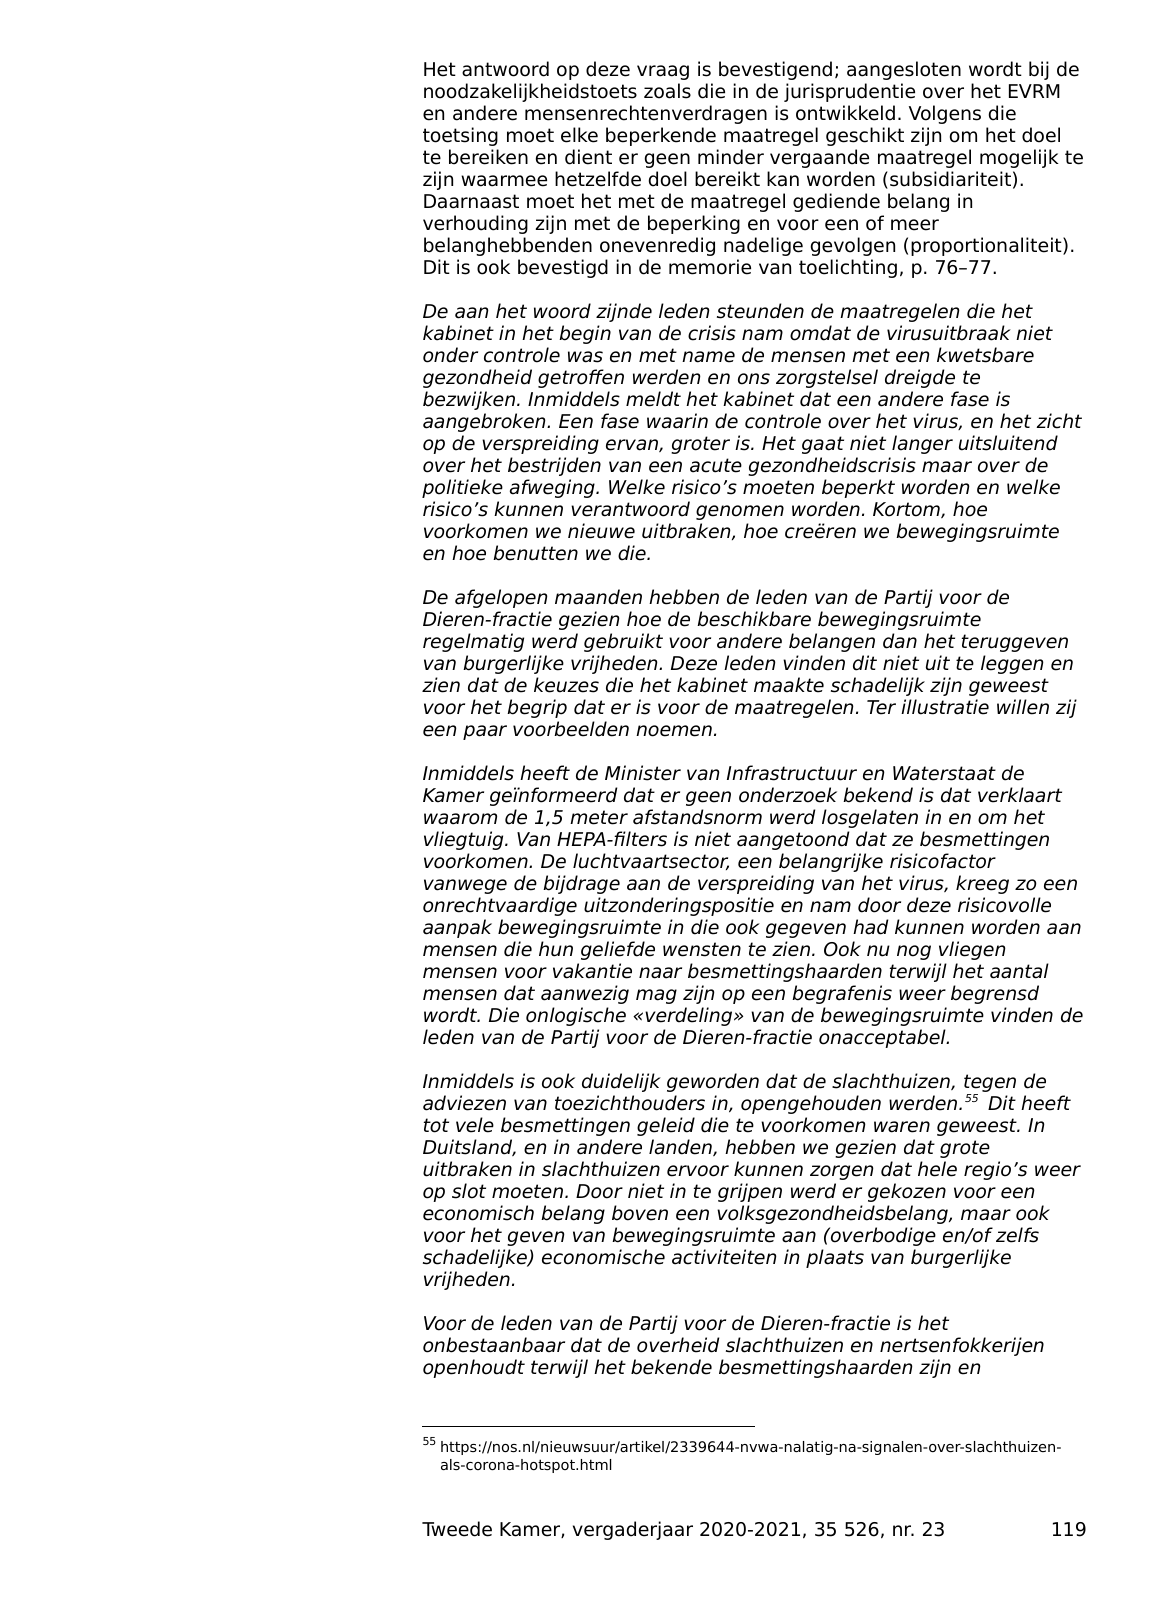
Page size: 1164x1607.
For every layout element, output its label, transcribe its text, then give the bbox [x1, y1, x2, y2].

text Voor de leden van de Partij voor de Dieren-fractie is het onbestaanbaar dat de overheid slachthuizen en nertsenfokkerijen openhoudt terwijl het bekende besmettingshaarden zijn en [422, 1313, 1087, 1379]
text Inmiddels heeft de Minister van Infrastructuur en Waterstaat de Kamer geïnformeerd dat er geen onderzoek bekend is dat verklaart waarom de 1,5 meter afstandsnorm werd losgelaten in en om het vliegtuig. Van HEPA-filters is niet aangetoond dat ze besmettingen voorkomen. De luchtvaartsector, een belangrijke risicofactor vanwege de bijdrage aan de verspreiding van het virus, kreeg zo een onrechtvaardige uitzonderingspositie en nam door deze risicovolle aanpak bewegingsruimte in die ook gegeven had kunnen worden aan mensen die hun geliefde wensten te zien. Ook nu nog vliegen mensen voor vakantie naar besmettingshaarden terwijl het aantal mensen dat aanwezig mag zijn op een begrafenis weer begrensd wordt. Die onlogische «verdeling» van de bewegingsruimte vinden de leden van de Partij voor de Dieren-fractie onacceptabel. [422, 763, 1087, 1049]
text De aan het woord zijnde leden steunden de maatregelen die het kabinet in het begin van de crisis nam omdat de virusuitbraak niet onder controle was en met name de mensen met een kwetsbare gezondheid getroffen werden en ons zorgstelsel dreigde te bezwijken. Inmiddels meldt het kabinet dat een andere fase is aangebroken. Een fase waarin de controle over het virus, en het zicht op de verspreiding ervan, groter is. Het gaat niet langer uitsluitend over het bestrijden van een acute gezondheidscrisis maar over de politieke afweging. Welke risico’s moeten beperkt worden en welke risico’s kunnen verantwoord genomen worden. Kortom, hoe voorkomen we nieuwe uitbraken, hoe creëren we bewegingsruimte en hoe benutten we die. [422, 301, 1087, 565]
text https://nos.nl/nieuwsuur/artikel/2339644-nvwa-nalatig-na-signalen-over-slachthuizen-als-corona-hotspot.html [422, 1435, 1087, 1474]
text Inmiddels is ook duidelijk geworden dat de slachthuizen, tegen de adviezen van toezichthouders in, opengehouden werden. Dit heeft tot vele besmettingen geleid die te voorkomen waren geweest. In Duitsland, en in andere landen, hebben we gezien dat grote uitbraken in slachthuizen ervoor kunnen zorgen dat hele regio’s weer op slot moeten. Door niet in te grijpen werd er gekozen voor een economisch belang boven een volksgezondheidsbelang, maar ook voor het geven van bewegingsruimte aan (overbodige en/of zelfs schadelijke) economische activiteiten in plaats van burgerlijke vrijheden. [422, 1071, 1087, 1291]
text Het antwoord op deze vraag is bevestigend; aangesloten wordt bij de noodzakelijkheidstoets zoals die in de jurisprudentie over het EVRM en andere mensenrechtenverdragen is ontwikkeld. Volgens die toetsing moet elke beperkende maatregel geschikt zijn om het doel te bereiken en dient er geen minder vergaande maatregel mogelijk te zijn waarmee hetzelfde doel bereikt kan worden (subsidiariteit). Daarnaast moet het met de maatregel gediende belang in verhouding zijn met de beperking en voor een of meer belanghebbenden onevenredig nadelige gevolgen (proportionaliteit). Dit is ook bevestigd in de memorie van toelichting, p. 76–77. [422, 59, 1087, 279]
text De afgelopen maanden hebben de leden van de Partij voor de Dieren-fractie gezien hoe de beschikbare bewegingsruimte regelmatig werd gebruikt voor andere belangen dan het teruggeven van burgerlijke vrijheden. Deze leden vinden dit niet uit te leggen en zien dat de keuzes die het kabinet maakte schadelijk zijn geweest voor het begrip dat er is voor de maatregelen. Ter illustratie willen zij een paar voorbeelden noemen. [422, 587, 1087, 741]
